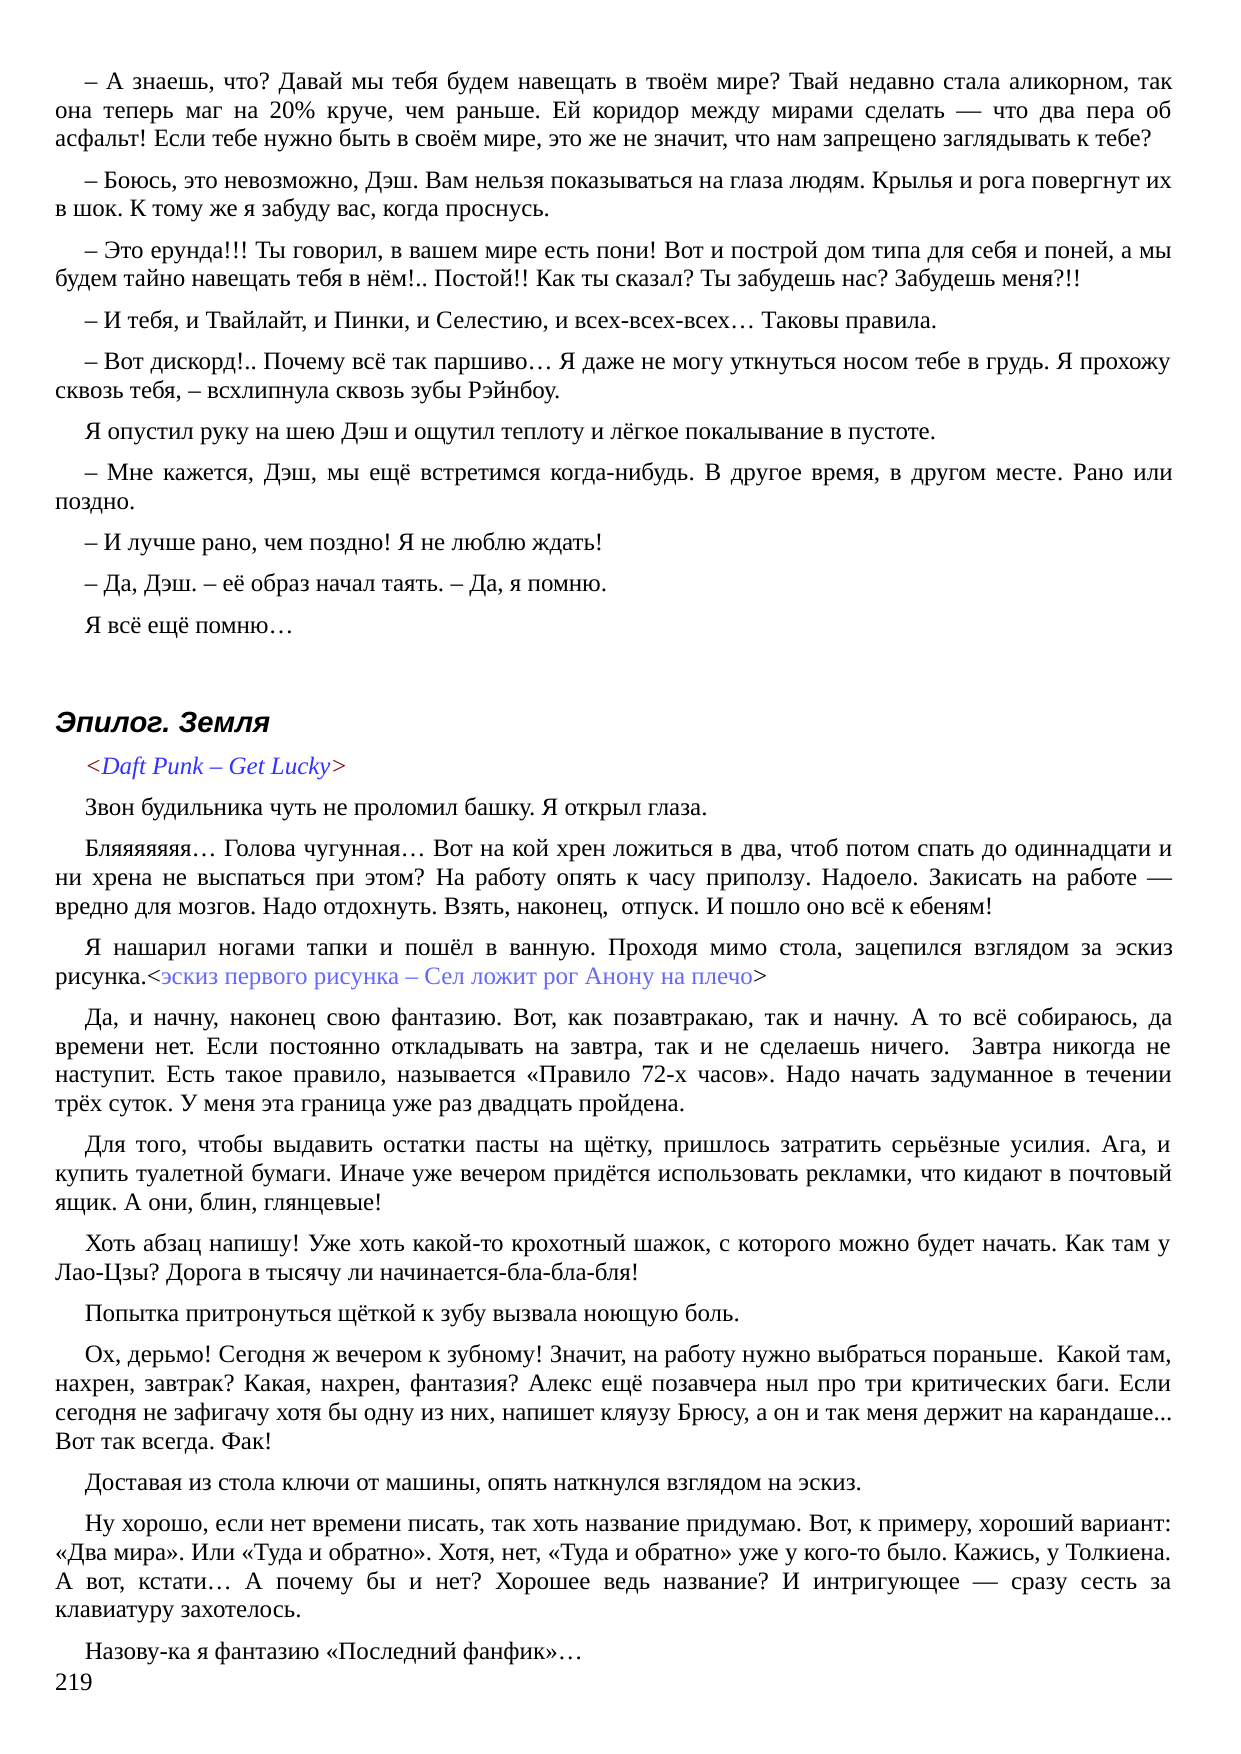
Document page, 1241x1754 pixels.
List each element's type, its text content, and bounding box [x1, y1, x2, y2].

text Назову-ка я фантазию «Последний фанфик»… [55, 1636, 1173, 1664]
text Попытка притронуться щёткой к зубу вызвала ноющую боль. [55, 1298, 1173, 1327]
text Хоть абзац напишу! Уже хоть какой-то крохотный шажок, с которого можно будет начать. Как там у Лао-Цзы? Дорога в тысячу ли начинается-бла-бла-бля! [55, 1228, 1173, 1286]
text Да, и начну, наконец свою фантазию. Вот, как позавтракаю, так и начну. А то всё собираюсь, да времени нет. Если постоянно откладывать на завтра, так и не сделаешь ничего. Завтра никогда не наступит. Есть такое правило, называется «Правило 72-х часов». Надо начать задуманное в течении трёх суток. У меня эта граница уже раз двадцать пройдена. [55, 1002, 1173, 1117]
text Доставая из стола ключи от машины, опять наткнулся взглядом на эскиз. [55, 1467, 1173, 1496]
text Бляяяяяяя… Голова чугунная… Вот на кой хрен ложиться в два, чтоб потом спать до одиннадцати и ни хрена не выспаться при этом? На работу опять к часу приползу. Надоело. Закисать на работе — вредно для мозгов. Надо отдохнуть. Взять, наконец, отпуск. И пошло оно всё к ебеням! [55, 833, 1173, 919]
text – А знаешь, что? Давай мы тебя будем навещать в твоём мире? Твай недавно стала аликорном, так она теперь маг на 20% круче, чем раньше. Ей коридор между мирами сделать — что два пера об асфальт! Если тебе нужно быть в своём мире, это же не значит, что нам запрещено заглядывать к тебе? [55, 66, 1173, 152]
subtitle Эпилог. Земля [55, 705, 1173, 738]
text Я всё ещё помню… [55, 610, 1173, 638]
text Я опустил руку на шею Дэш и ощутил теплоту и лёгкое покалывание в пустоте. [55, 416, 1173, 445]
text – Да, Дэш. – её образ начал таять. – Да, я помню. [55, 568, 1173, 597]
text Я нашарил ногами тапки и пошёл в ванную. Проходя мимо стола, зацепился взглядом за эскиз рисунка.<эскиз первого рисунка – Сел ложит рог Анону на плечо> [55, 932, 1173, 989]
text <Daft Punk – Get Lucky> [55, 751, 1173, 779]
text – Боюсь, это невозможно, Дэш. Вам нельзя показываться на глаза людям. Крылья и рога повергнут их в шок. К тому же я забуду вас, когда проснусь. [55, 165, 1173, 222]
text – Вот дискорд!.. Почему всё так паршиво… Я даже не могу уткнуться носом тебе в грудь. Я прохожу сквозь тебя, – всхлипнула сквозь зубы Рэйнбоу. [55, 346, 1173, 403]
text Звон будильника чуть не проломил башку. Я открыл глаза. [55, 792, 1173, 821]
text – Это ерунда!!! Ты говорил, в вашем мире есть пони! Вот и построй дом типа для себя и поней, а мы будем тайно навещать тебя в нём!.. Постой!! Как ты сказал? Ты забудешь нас? Забудешь меня?!! [55, 235, 1173, 292]
text – Мне кажется, Дэш, мы ещё встретимся когда-нибудь. В другое время, в другом месте. Рано или поздно. [55, 457, 1173, 515]
text – И лучше рано, чем поздно! Я не люблю ждать! [55, 527, 1173, 556]
text – И тебя, и Твайлайт, и Пинки, и Селестию, и всех-всех-всех… Таковы правила. [55, 305, 1173, 333]
text Для того, чтобы выдавить остатки пасты на щётку, пришлось затратить серьёзные усилия. Ага, и купить туалетной бумаги. Иначе уже вечером придётся использовать рекламки, что кидают в почтовый ящик. А они, блин, глянцевые! [55, 1129, 1173, 1216]
text Ну хорошо, если нет времени писать, так хоть название придумаю. Вот, к примеру, хороший вариант: «Два мира». Или «Туда и обратно». Хотя, нет, «Туда и обратно» уже у кого-то было. Кажись, у Толкиена. А вот, кстати… А почему бы и нет? Хорошее ведь название? И интригующее — сразу сесть за клавиатуру захотелось. [55, 1508, 1173, 1623]
text Ох, дерьмо! Сегодня ж вечером к зубному! Значит, на работу нужно выбраться пораньше. Какой там, нахрен, завтрак? Какая, нахрен, фантазия? Алекс ещё позавчера ныл про три критических баги. Если сегодня не зафигачу хотя бы одну из них, напишет кляузу Брюсу, а он и так меня держит на карандаше... Вот так всегда. Фак! [55, 1339, 1173, 1454]
